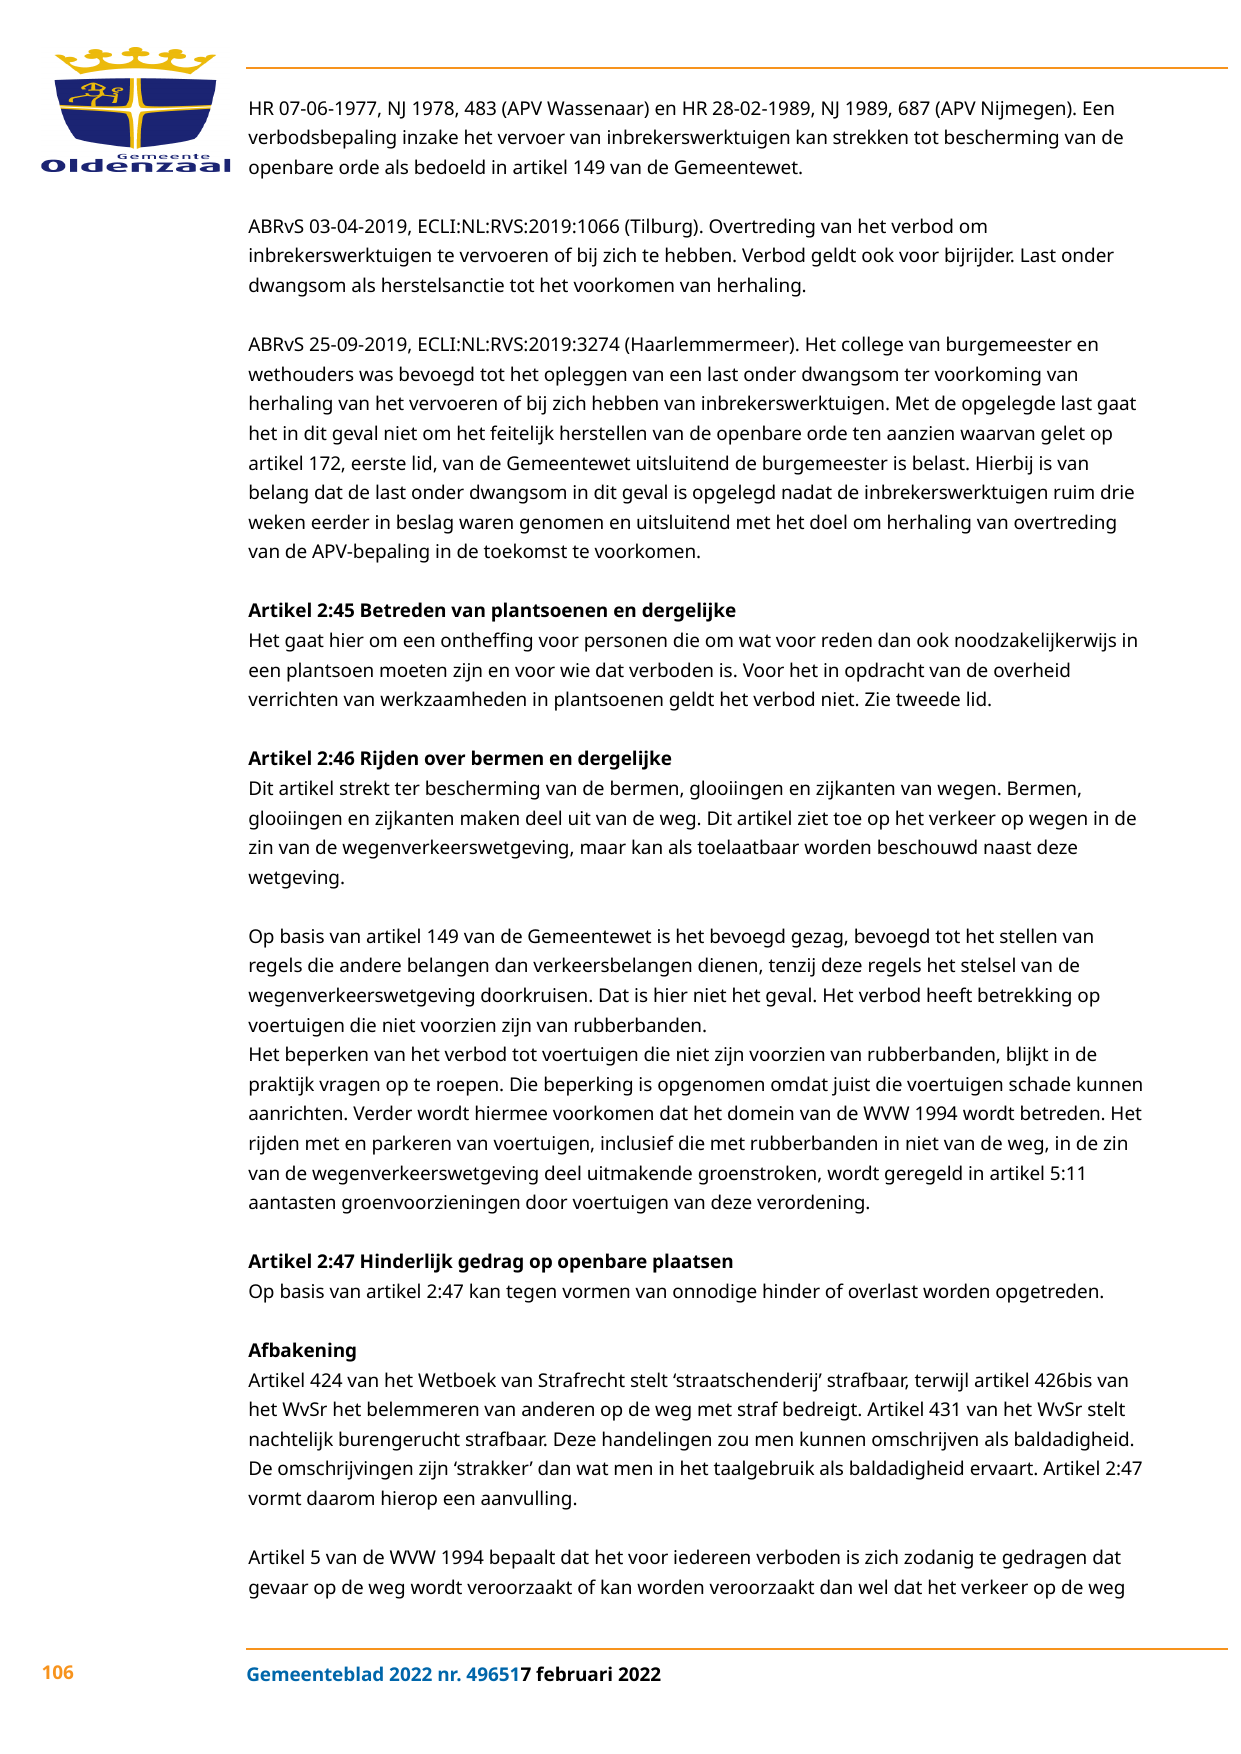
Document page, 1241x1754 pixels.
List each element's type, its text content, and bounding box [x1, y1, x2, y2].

text ABRvS 03-04-2019, ECLI:NL:RVS:2019:1066 (Tilburg). Overtreding van het verbod om inbrekerswerktuigen te vervoeren of bij zich te hebben. Verbod geldt ook voor bijrijder. Last onder dwangsom als herstelsanctie tot het voorkomen van herhaling. [248, 213, 1152, 298]
text Artikel 2:47 Hinderlijk gedrag op openbare plaatsen [248, 1248, 1152, 1274]
text Het beperken van het verbod tot voertuigen die niet zijn voorzien van rubberbanden, blijkt in de praktijk vragen op te roepen. Die beperking is opgenomen omdat juist die voertuigen schade kunnen aanrichten. Verder wordt hiermee voorkomen dat het domein van de WVW 1994 wordt betreden. Het rijden met en parkeren van voertuigen, inclusief die met rubberbanden in niet van de weg, in de zin van de wegenverkeerswetgeving deel uitmakende groenstroken, wordt geregeld in artikel 5:11 aantasten groenvoorzieningen door voertuigen van deze verordening. [248, 1041, 1152, 1215]
picture [41, 47, 231, 172]
text Artikel 424 van het Wetboek van Strafrecht stelt ‘straatschenderij’ strafbaar, terwijl artikel 426bis van het WvSr het belemmeren van anderen op de weg met straf bedreigt. Artikel 431 van het WvSr stelt nachtelijk burengerucht strafbaar. Deze handelingen zou men kunnen omschrijven als baldadigheid. De omschrijvingen zijn ‘strakker’ dan wat men in het taalgebruik als baldadigheid ervaart. Artikel 2:47 vormt daarom hierop een aanvulling. [248, 1367, 1152, 1511]
text ABRvS 25-09-2019, ECLI:NL:RVS:2019:3274 (Haarlemmermeer). Het college van burgemeester en wethouders was bevoegd tot het opleggen van een last onder dwangsom ter voorkoming van herhaling van het vervoeren of bij zich hebben van inbrekerswerktuigen. Met de opgelegde last gaat het in dit geval niet om het feitelijk herstellen van de openbare orde ten aanzien waarvan gelet op artikel 172, eerste lid, van de Gemeentewet uitsluitend de burgemeester is belast. Hierbij is van belang dat de last onder dwangsom in dit geval is opgelegd nadat de inbrekerswerktuigen ruim drie weken eerder in beslag waren genomen en uitsluitend met het doel om herhaling van overtreding van de APV-bepaling in de toekomst te voorkomen. [248, 331, 1152, 564]
text Op basis van artikel 2:47 kan tegen vormen van onnodige hinder of overlast worden opgetreden. [248, 1278, 1152, 1304]
text Artikel 2:46 Rijden over bermen en dergelijke [248, 746, 1152, 771]
text Op basis van artikel 149 van de Gemeentewet is het bevoegd gezag, bevoegd tot het stellen van regels die andere belangen dan verkeersbelangen dienen, tenzij deze regels het stelsel van de wegenverkeerswetgeving doorkruisen. Dat is hier niet het geval. Het verbod heeft betrekking op voertuigen die niet voorzien zijn van rubberbanden. [248, 923, 1152, 1038]
text HR 07-06-1977, NJ 1978, 483 (APV Wassenaar) en HR 28-02-1989, NJ 1989, 687 (APV Nijmegen). Een verbodsbepaling inzake het vervoer van inbrekerswerktuigen kan strekken tot bescherming van de openbare orde als bedoeld in artikel 149 van de Gemeentewet. [248, 95, 1152, 180]
text Afbakening [248, 1337, 1152, 1363]
text Dit artikel strekt ter bescherming van de bermen, glooiingen en zijkanten van wegen. Bermen, glooiingen en zijkanten maken deel uit van de weg. Dit artikel ziet toe op het verkeer op wegen in de zin van de wegenverkeerswetgeving, maar kan als toelaatbaar worden beschouwd naast deze wetgeving. [248, 775, 1152, 890]
text Het gaat hier om een ontheffing voor personen die om wat voor reden dan ook noodzakelijkerwijs in een plantsoen moeten zijn en voor wie dat verboden is. Voor het in opdracht van de overheid verrichten van werkzaamheden in plantsoenen geldt het verbod niet. Zie tweede lid. [248, 627, 1152, 712]
text Artikel 2:45 Betreden van plantsoenen en dergelijke [248, 598, 1152, 623]
text Artikel 5 van de WVW 1994 bepaalt dat het voor iedereen verboden is zich zodanig te gedragen dat gevaar op de weg wordt veroorzaakt of kan worden veroorzaakt dan wel dat het verkeer op de weg [248, 1544, 1152, 1600]
